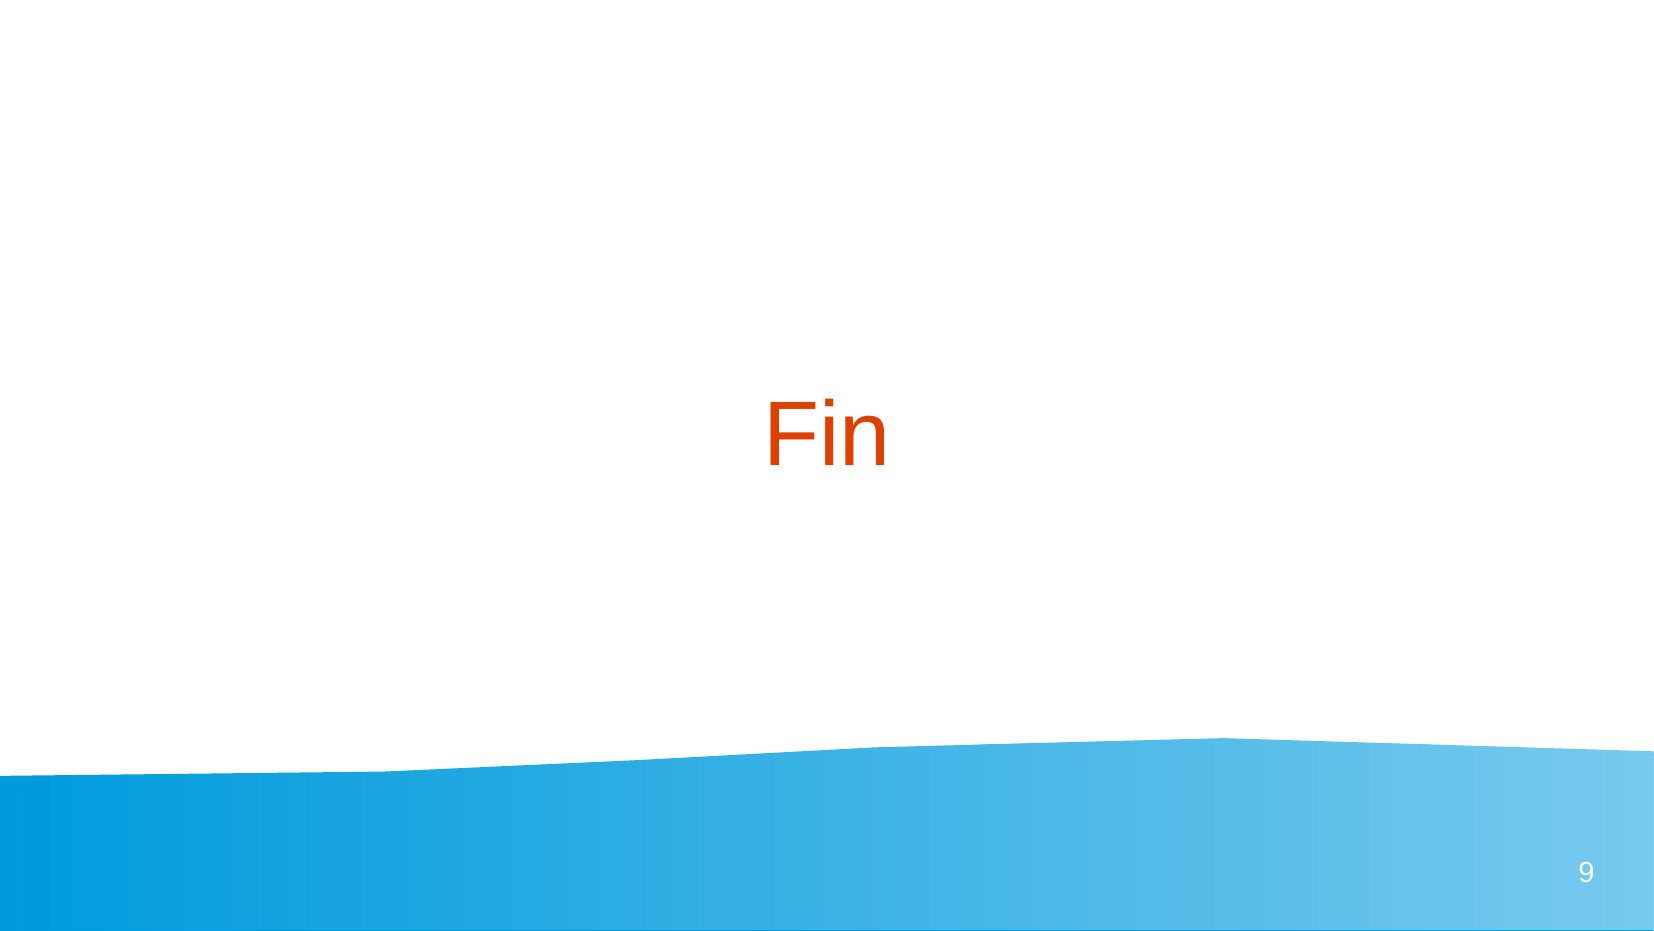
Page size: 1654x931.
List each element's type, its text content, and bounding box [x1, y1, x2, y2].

title Fin [59, 381, 1595, 485]
